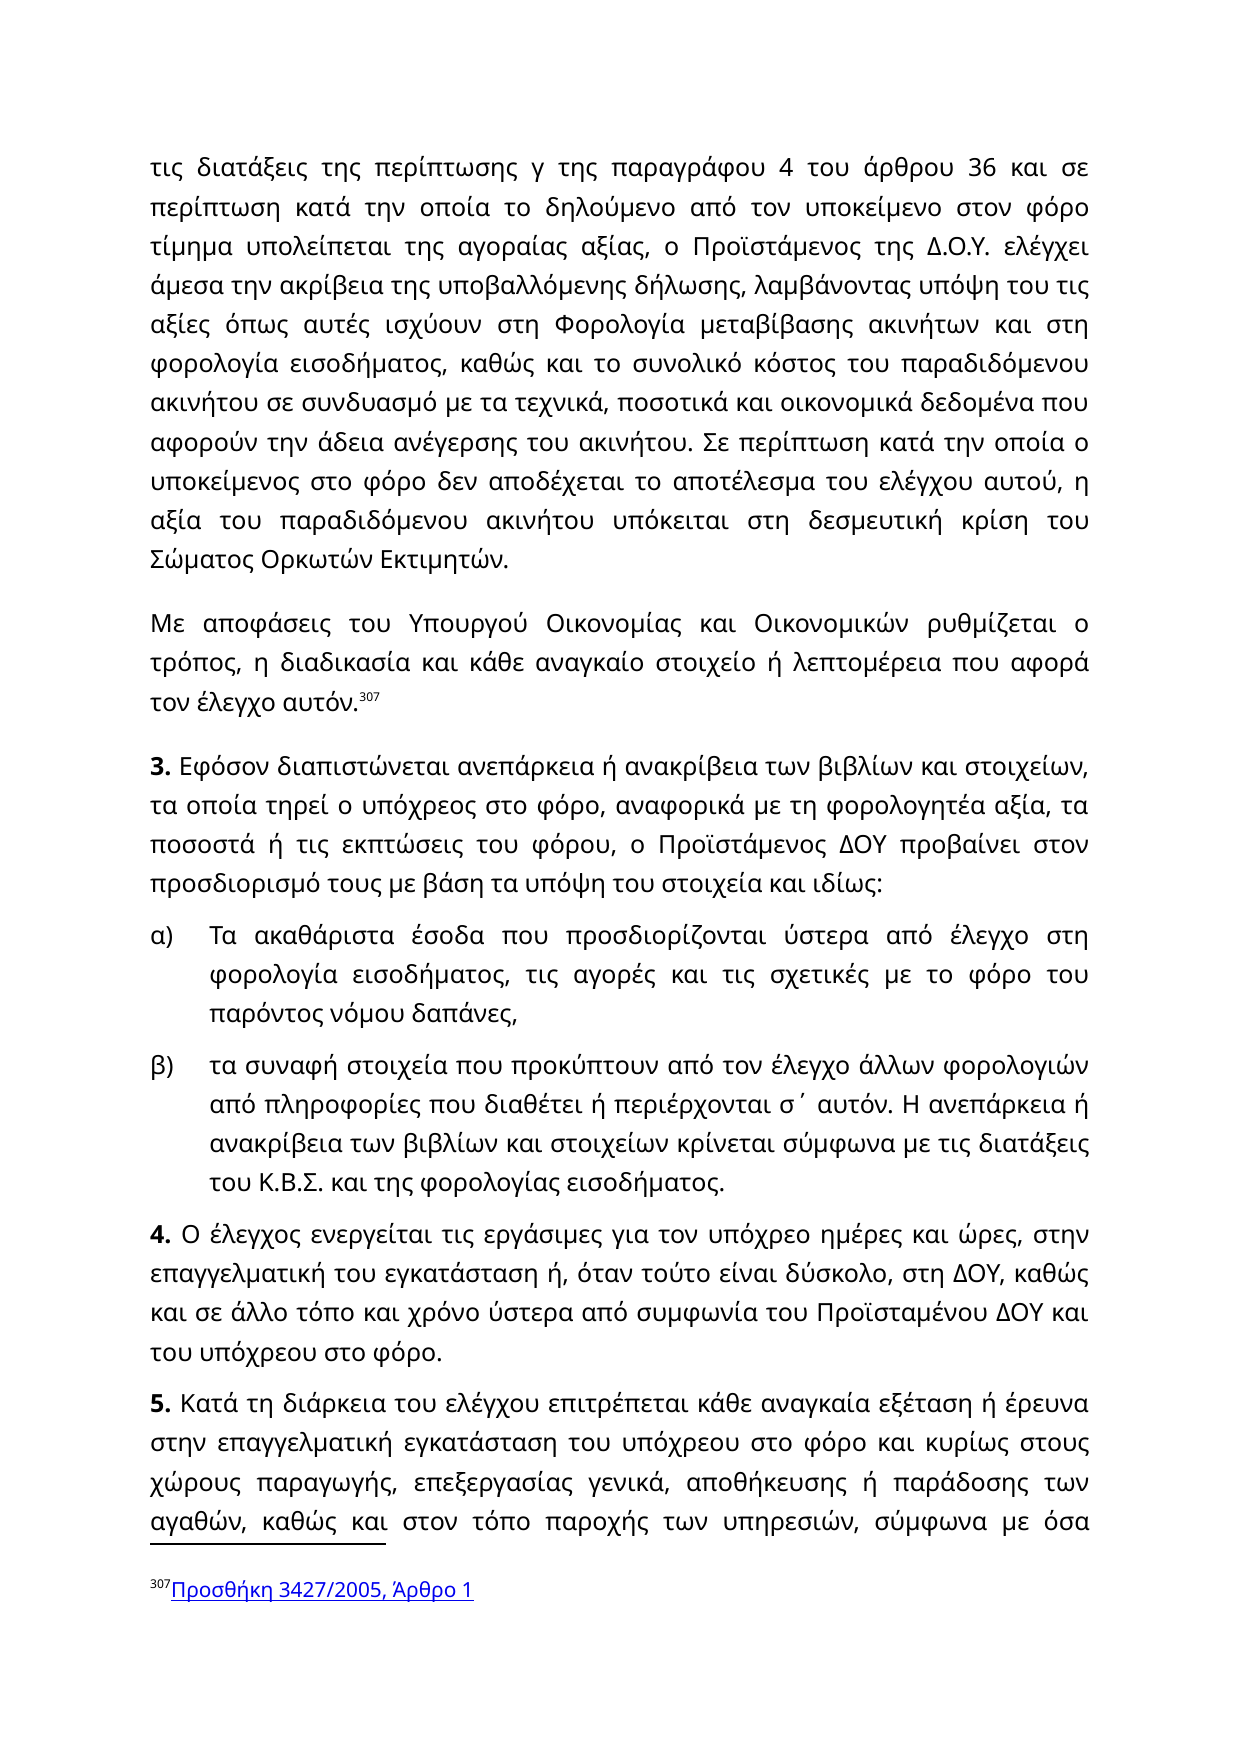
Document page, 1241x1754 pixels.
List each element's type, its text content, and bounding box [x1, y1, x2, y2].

text 3. Εφόσον διαπιστώνεται ανεπάρκεια ή ανακρίβεια των βιβλίων και στοιχείων, τα οποία τηρεί ο υπόχρεος στο φόρο, αναφορικά με τη φορολογητέα αξία, τα ποσοστά ή τις εκπτώσεις του φόρου, ο Προϊστάμενος ΔΟΥ προβαίνει στον προσδιορισμό τους με βάση τα υπόψη του στοιχεία και ιδίως: [150, 748, 1090, 900]
list β) τα συναφή στοιχεία που προκύπτουν από τον έλεγχο άλλων φορολογιών από πληροφορίες που διαθέτει ή περιέρχονται σ΄ αυτόν. Η ανεπάρκεια ή ανακρίβεια των βιβλίων και στοιχείων κρίνεται σύμφωνα με τις διατάξεις του Κ.Β.Σ. και της φορολογίας εισοδήματος. [150, 1047, 1090, 1199]
list α) Τα ακαθάριστα έσοδα που προσδιορίζονται ύστερα από έλεγχο στη φορολογία εισοδήματος, τις αγορές και τις σχετικές με το φόρο του παρόντος νόμου δαπάνες, [150, 917, 1090, 1030]
text τις διατάξεις της περίπτωσης γ της παραγράφου 4 του άρθρου 36 και σε περίπτωση κατά την οποία το δηλούμενο από τον υποκείμενο στον φόρο τίμημα υπολείπεται της αγοραίας αξίας, ο Προϊστάμενος της Δ.Ο.Υ. ελέγχει άμεσα την ακρίβεια της υποβαλλόμενης δήλωσης, λαμβάνοντας υπόψη του τις αξίες όπως αυτές ισχύουν στη Φορολογία μεταβίβασης ακινήτων και στη φορολογία εισοδήματος, καθώς και το συνολικό κόστος του παραδιδόμενου ακινήτου σε συνδυασμό με τα τεχνικά, ποσοτικά και οικονομικά δεδομένα που αφορούν την άδεια ανέγερσης του ακινήτου. Σε περίπτωση κατά την οποία ο υποκείμενος στο φόρο δεν αποδέχεται το αποτέλεσμα του ελέγχου αυτού, η αξία του παραδιδόμενου ακινήτου υπόκειται στη δεσμευτική κρίση του Σώματος Ορκωτών Εκτιμητών. [150, 150, 1090, 576]
text Προσθήκη 3427/2005, Άρθρο 1 [150, 1576, 1090, 1604]
text 4. Ο έλεγχος ενεργείται τις εργάσιμες για τον υπόχρεο ημέρες και ώρες, στην επαγγελματική του εγκατάσταση ή, όταν τούτο είναι δύσκολο, στη ΔΟΥ, καθώς και σε άλλο τόπο και χρόνο ύστερα από συμφωνία του Προϊσταμένου ΔΟΥ και του υπόχρεου στο φόρο. [150, 1217, 1090, 1368]
text 5. Κατά τη διάρκεια του ελέγχου επιτρέπεται κάθε αναγκαία εξέταση ή έρευνα στην επαγγελματική εγκατάσταση του υπόχρεου στο φόρο και κυρίως στους χώρους παραγωγής, επεξεργασίας γενικά, αποθήκευσης ή παράδοσης των αγαθών, καθώς και στον τόπο παροχής των υπηρεσιών, σύμφωνα με όσα [150, 1386, 1090, 1537]
text Με αποφάσεις του Υπουργού Οικονομίας και Οικονομικών ρυθμίζεται ο τρόπος, η διαδικασία και κάθε αναγκαίο στοιχείο ή λεπτομέρεια που αφορά τον έλεγχο αυτόν. [150, 606, 1090, 718]
